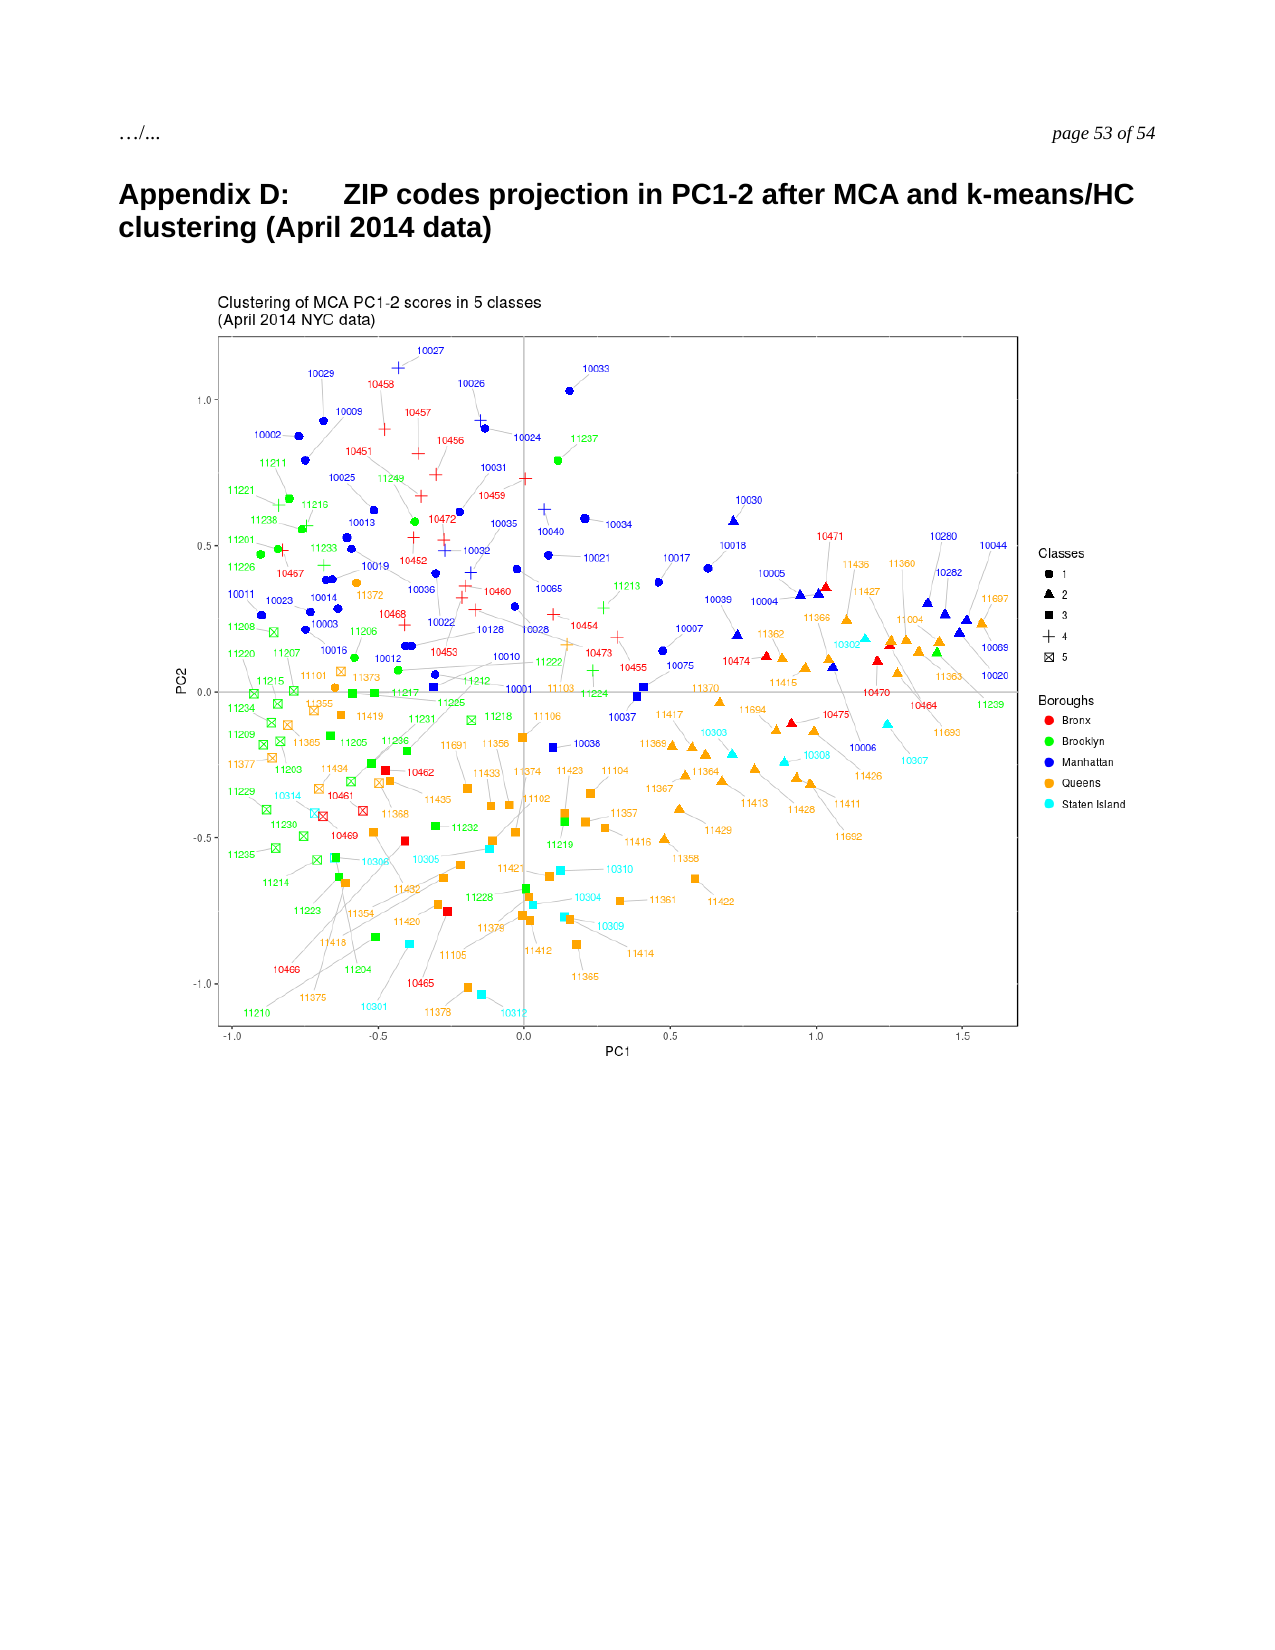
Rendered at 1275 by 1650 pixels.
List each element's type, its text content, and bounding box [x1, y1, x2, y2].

subtitle Appendix D: ZIP codes projection in PC1-2 after MCA and k-means/HC clustering (April 2014 data) [118, 177, 1157, 244]
picture [171, 286, 1131, 1064]
